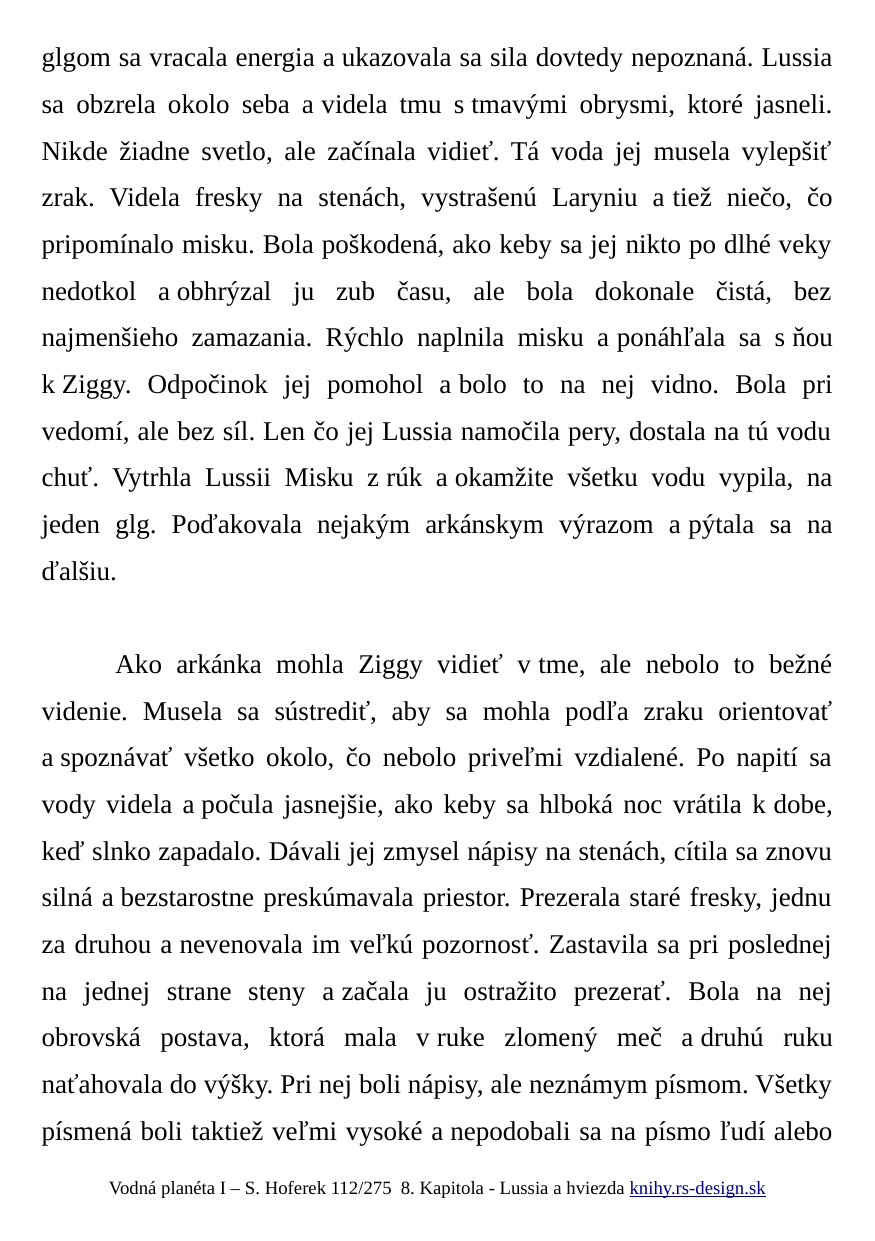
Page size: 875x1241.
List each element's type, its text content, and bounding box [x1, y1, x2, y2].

text Ako arkánka mohla Ziggy vidieť v tme, ale nebolo to bežné videnie. Musela sa sústrediť, aby sa mohla podľa zraku orientovať a spoznávať všetko okolo, čo nebolo priveľmi vzdialené. Po napití sa vody videla a počula jasnejšie, ako keby sa hlboká noc vrátila k dobe, keď slnko zapadalo. Dávali jej zmysel nápisy na stenách, cítila sa znovu silná a bezstarostne preskúmavala priestor. Prezerala staré fresky, jednu za druhou a nevenovala im veľkú pozornosť. Zastavila sa pri poslednej na jednej strane steny a začala ju ostražito prezerať. Bola na nej obrovská postava, ktorá mala v ruke zlomený meč a druhú ruku naťahovala do výšky. Pri nej boli nápisy, ale neznámym písmom. Všetky písmená boli taktiež veľmi vysoké a nepodobali sa na písmo ľudí alebo [41, 648, 833, 1146]
text glgom sa vracala energia a ukazovala sa sila dovtedy nepoznaná. Lussia sa obzrela okolo seba a videla tmu s tmavými obrysmi, ktoré jasneli. Nikde žiadne svetlo, ale začínala vidieť. Tá voda jej musela vylepšiť zrak. Videla fresky na stenách, vystrašenú Laryniu a tiež niečo, čo pripomínalo misku. Bola poškodená, ako keby sa jej nikto po dlhé veky nedotkol a obhrýzal ju zub času, ale bola dokonale čistá, bez najmenšieho zamazania. Rýchlo naplnila misku a ponáhľala sa s ňou k Ziggy. Odpočinok jej pomohol a bolo to na nej vidno. Bola pri vedomí, ale bez síl. Len čo jej Lussia namočila pery, dostala na tú vodu chuť. Vytrhla Lussii Misku z rúk a okamžite všetku vodu vypila, na jeden glg. Poďakovala nejakým arkánskym výrazom a pýtala sa na ďalšiu. [41, 41, 833, 586]
